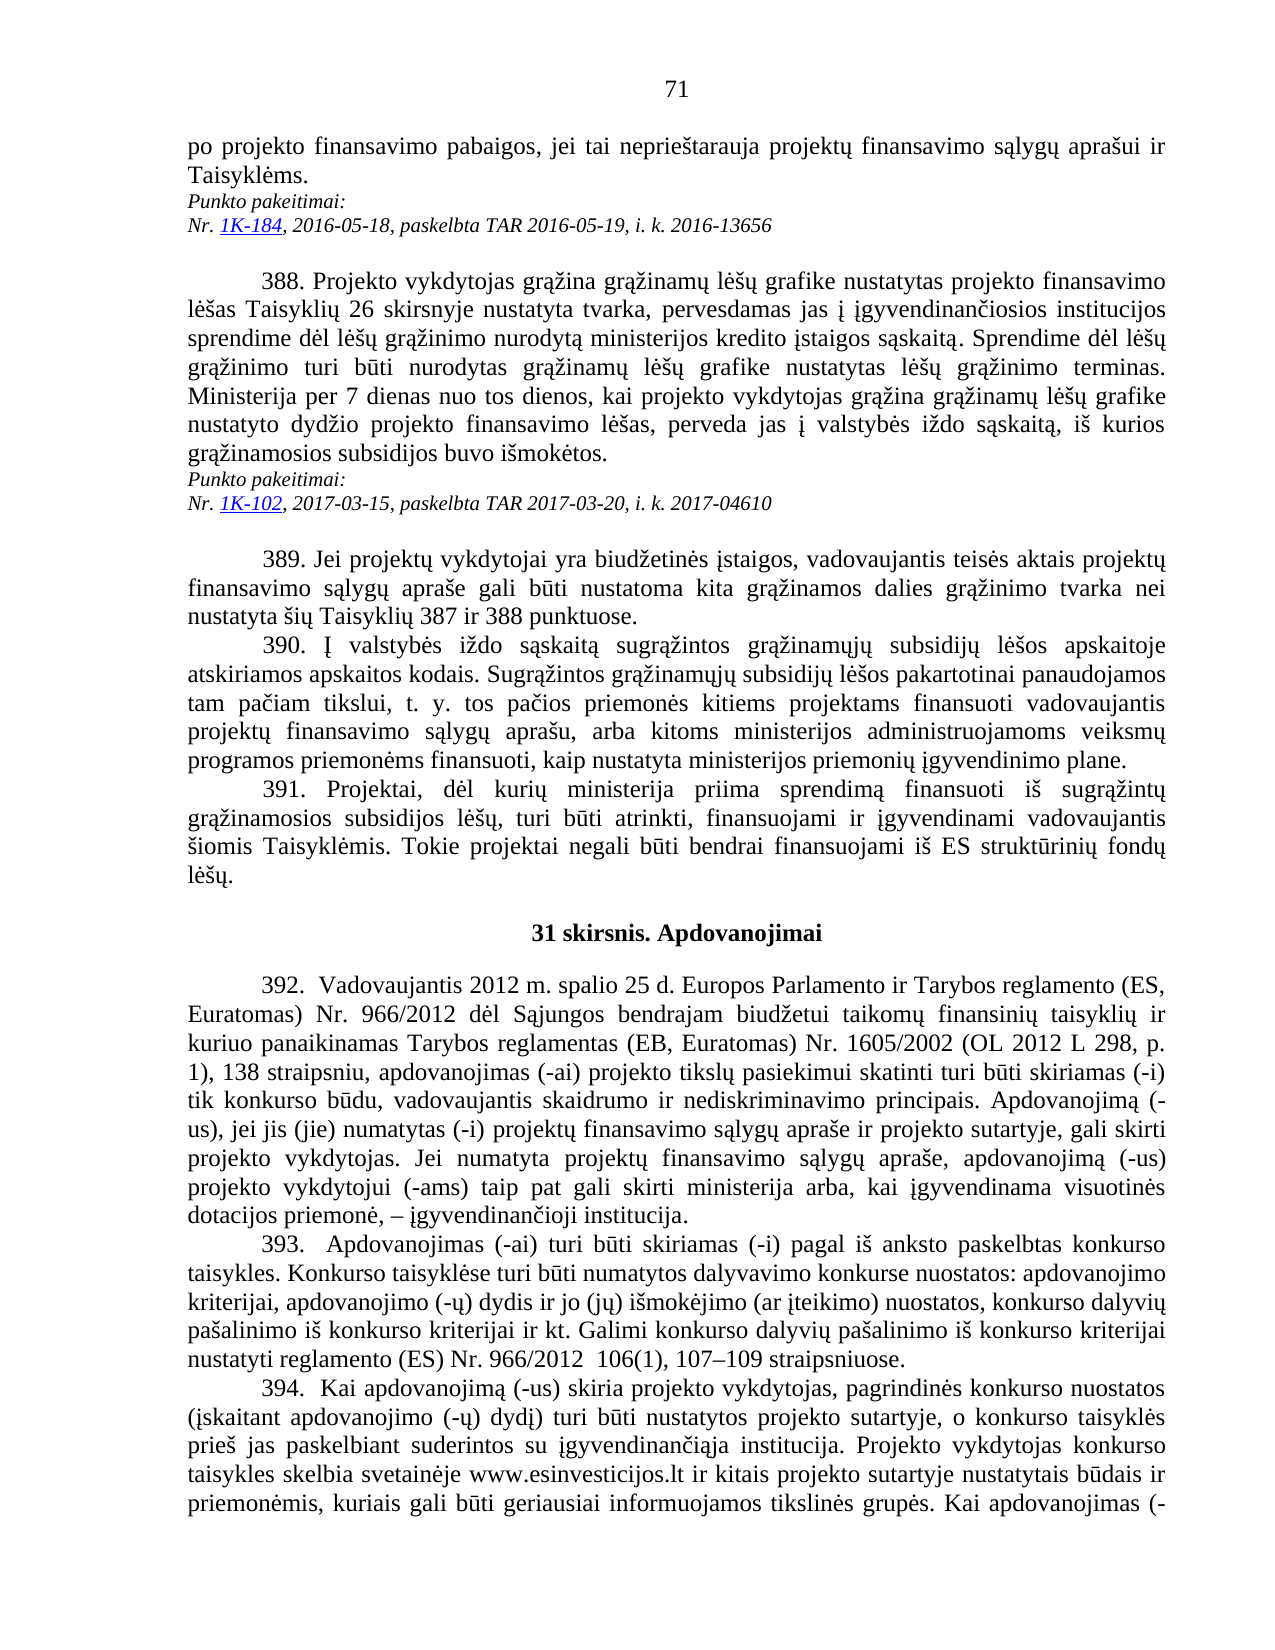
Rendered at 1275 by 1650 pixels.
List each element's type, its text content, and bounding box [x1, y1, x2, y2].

text 389. Jei projektų vykdytojai yra biudžetinės įstaigos, vadovaujantis teisės aktais projektų finansavimo sąlygų apraše gali būti nustatoma kita grąžinamos dalies grąžinimo tvarka nei nustatyta šių Taisyklių 387 ir 388 punktuose. [187, 544, 1167, 630]
text Punkto pakeitimai: [187, 467, 1167, 491]
text 392. Vadovaujantis 2012 m. spalio 25 d. Europos Parlamento ir Tarybos reglamento (ES, Euratomas) Nr. 966/2012 dėl Sąjungos bendrajam biudžetui taikomų finansinių taisyklių ir kuriuo panaikinamas Tarybos reglamentas (EB, Euratomas) Nr. 1605/2002 (OL 2012 L 298, p. 1), 138 straipsniu, apdovanojimas (-ai) projekto tikslų pasiekimui skatinti turi būti skiriamas (-i) tik konkurso būdu, vadovaujantis skaidrumo ir nediskriminavimo principais. Apdovanojimą (-us), jei jis (jie) numatytas (-i) projektų finansavimo sąlygų apraše ir projekto sutartyje, gali skirti projekto vykdytojas. Jei numatyta projektų finansavimo sąlygų apraše, apdovanojimą (-us) projekto vykdytojui (-ams) taip pat gali skirti ministerija arba, kai įgyvendinama visuotinės dotacijos priemonė, – įgyvendinančioji institucija. [187, 970, 1167, 1229]
text 391. Projektai, dėl kurių ministerija priima sprendimą finansuoti iš sugrąžintų grąžinamosios subsidijos lėšų, turi būti atrinkti, finansuojami ir įgyvendinami vadovaujantis šiomis Taisyklėmis. Tokie projektai negali būti bendrai finansuojami iš ES struktūrinių fondų lėšų. [187, 774, 1167, 889]
text po projekto finansavimo pabaigos, jei tai neprieštarauja projektų finansavimo sąlygų aprašui ir Taisyklėms. [187, 131, 1167, 189]
text 388. Projekto vykdytojas grąžina grąžinamų lėšų grafike nustatytas projekto finansavimo lėšas Taisyklių 26 skirsnyje nustatyta tvarka, pervesdamas jas į įgyvendinančiosios institucijos sprendime dėl lėšų grąžinimo nurodytą ministerijos kredito įstaigos sąskaitą. Sprendime dėl lėšų grąžinimo turi būti nurodytas grąžinamų lėšų grafike nustatytas lėšų grąžinimo terminas. Ministerija per 7 dienas nuo tos dienos, kai projekto vykdytojas grąžina grąžinamų lėšų grafike nustatyto dydžio projekto finansavimo lėšas, perveda jas į valstybės iždo sąskaitą, iš kurios grąžinamosios subsidijos buvo išmokėtos. [187, 266, 1167, 467]
text 393. Apdovanojimas (-ai) turi būti skiriamas (-i) pagal iš anksto paskelbtas konkurso taisykles. Konkurso taisyklėse turi būti numatytos dalyvavimo konkurse nuostatos: apdovanojimo kriterijai, apdovanojimo (-ų) dydis ir jo (jų) išmokėjimo (ar įteikimo) nuostatos, konkurso dalyvių pašalinimo iš konkurso kriterijai ir kt. Galimi konkurso dalyvių pašalinimo iš konkurso kriterijai nustatyti reglamento (ES) Nr. 966/2012 106(1), 107–109 straipsniuose. [187, 1229, 1167, 1373]
subtitle 31 skirsnis. Apdovanojimai [246, 918, 1107, 946]
text Nr. 1K-102, 2017-03-15, paskelbta TAR 2017-03-20, i. k. 2017-04610 [187, 491, 1167, 515]
text Punkto pakeitimai: [187, 189, 1167, 213]
text Nr. 1K-184, 2016-05-18, paskelbta TAR 2016-05-19, i. k. 2016-13656 [187, 213, 1167, 237]
text 390. Į valstybės iždo sąskaitą sugrąžintos grąžinamųjų subsidijų lėšos apskaitoje atskiriamos apskaitos kodais. Sugrąžintos grąžinamųjų subsidijų lėšos pakartotinai panaudojamos tam pačiam tikslui, t. y. tos pačios priemonės kitiems projektams finansuoti vadovaujantis projektų finansavimo sąlygų aprašu, arba kitoms ministerijos administruojamoms veiksmų programos priemonėms finansuoti, kaip nustatyta ministerijos priemonių įgyvendinimo plane. [187, 630, 1167, 774]
text 394. Kai apdovanojimą (-us) skiria projekto vykdytojas, pagrindinės konkurso nuostatos (įskaitant apdovanojimo (-ų) dydį) turi būti nustatytos projekto sutartyje, o konkurso taisyklės prieš jas paskelbiant suderintos su įgyvendinančiąja institucija. Projekto vykdytojas konkurso taisykles skelbia svetainėje www.esinvesticijos.lt ir kitais projekto sutartyje nustatytais būdais ir priemonėmis, kuriais gali būti geriausiai informuojamos tikslinės grupės. Kai apdovanojimas (- [187, 1373, 1167, 1517]
